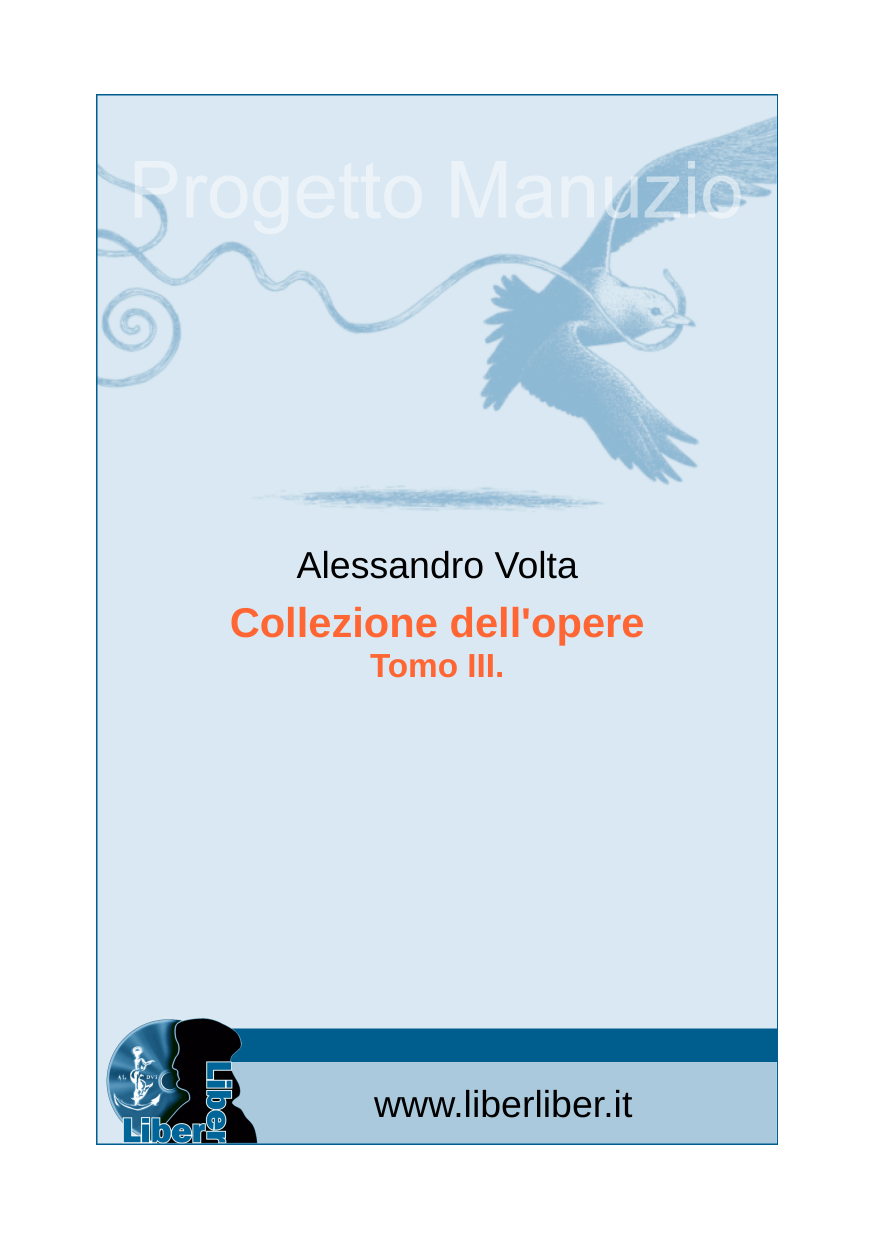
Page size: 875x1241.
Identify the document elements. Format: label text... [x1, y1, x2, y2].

text Collezione dell'opere Tomo III. [94, 598, 779, 684]
picture [98, 586, 776, 598]
picture [98, 684, 776, 1020]
text Alessandro Volta [94, 543, 779, 586]
text www.liberliber.it [327, 1082, 679, 1125]
picture [98, 219, 776, 543]
